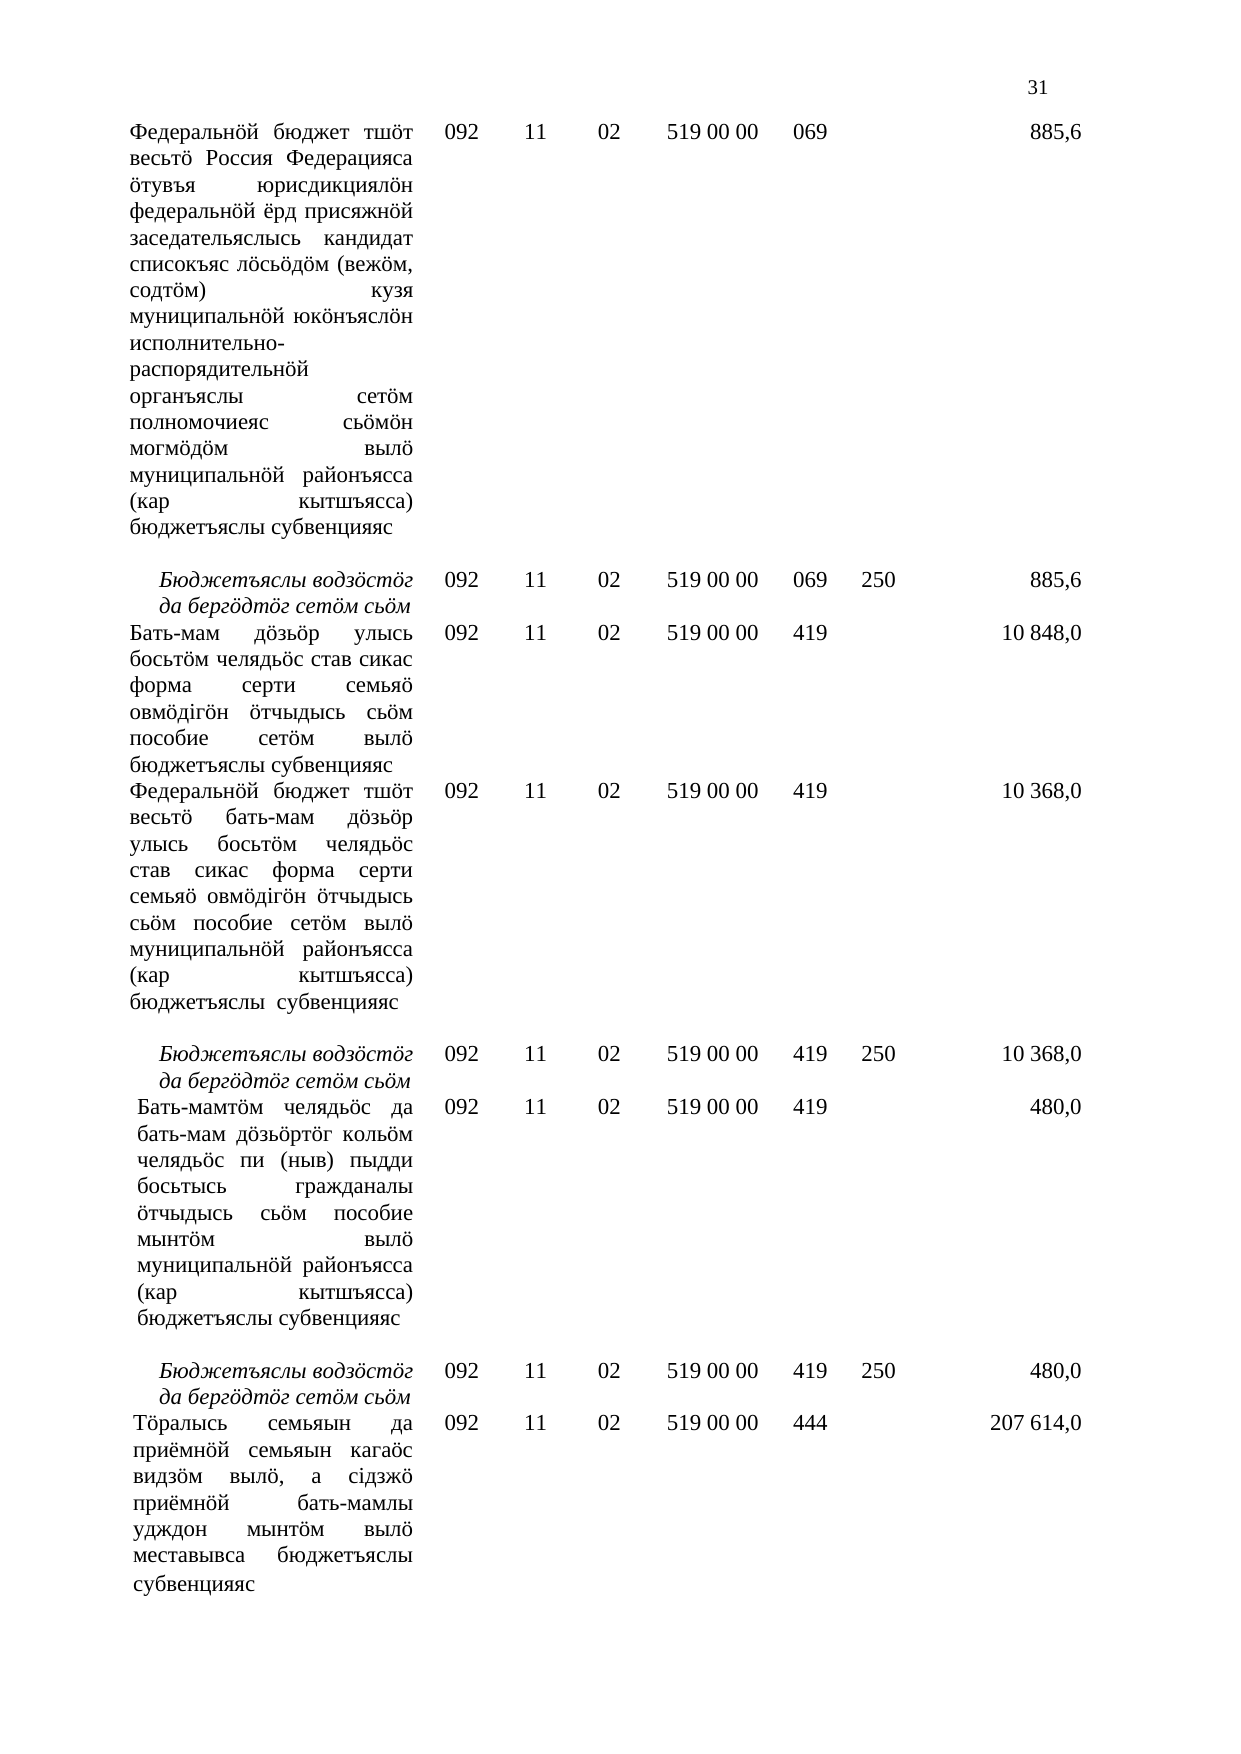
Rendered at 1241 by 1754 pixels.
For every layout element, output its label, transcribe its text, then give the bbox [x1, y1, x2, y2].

table_cell [1093, 566, 1149, 619]
table_cell [1093, 777, 1149, 1041]
table_cell 02 [572, 777, 646, 1041]
table_cell Тöралысь семьяын да приёмнöй семьяын кагаöс видзöм вылö, а сідзжö приёмнöй бать-мамлы удждон мынтöм вылö меставывса бюджетъяслы субвенцияяс [118, 1410, 424, 1596]
table_cell 11 [498, 1357, 572, 1409]
table_cell 092 [425, 566, 498, 619]
table_cell 207 614,0 [915, 1410, 1093, 1596]
table_cell Федеральнöй бюджет тшöт весьтö бать-мам дöзьöр улысь босьтöм челядьöс став сикас форма серти семьяö овмöдігöн öтчыдысь сьöм пособие сетöм вылö муниципальнöй районъясса (кар кытшъясса) бюджетъяслы субвенцияяс [118, 777, 424, 1041]
table_cell 519 00 00 [646, 1093, 779, 1357]
table_cell 480,0 [915, 1093, 1093, 1357]
table_cell 519 00 00 [646, 1041, 779, 1093]
table_cell 250 [841, 1357, 915, 1409]
table_cell 885,6 [915, 566, 1093, 619]
table_cell [1093, 1041, 1149, 1093]
table_cell 02 [572, 1410, 646, 1596]
table_cell 11 [498, 118, 572, 566]
table_cell 02 [572, 1357, 646, 1409]
table_cell Бюджетъяслы водзöстöг да бергöдтöг сетöм сьöм [118, 566, 424, 619]
table_cell 10 848,0 [915, 619, 1093, 777]
table_cell 885,6 [915, 118, 1093, 566]
table_cell 02 [572, 619, 646, 777]
table_cell [1093, 619, 1149, 777]
table_cell 069 [779, 566, 841, 619]
table_cell 250 [841, 566, 915, 619]
table_cell 10 368,0 [915, 1041, 1093, 1093]
table_cell 02 [572, 118, 646, 566]
table_cell [841, 619, 915, 777]
table_cell 11 [498, 619, 572, 777]
table_cell [1093, 1410, 1149, 1596]
table_cell 519 00 00 [646, 118, 779, 566]
table_cell [1093, 1357, 1149, 1409]
table_cell 519 00 00 [646, 1357, 779, 1409]
table_cell 250 [841, 1041, 915, 1093]
table_cell [841, 118, 915, 566]
table_cell 11 [498, 777, 572, 1041]
table_cell 092 [425, 118, 498, 566]
table_cell 092 [425, 1410, 498, 1596]
table_cell [1093, 118, 1149, 566]
table_cell 519 00 00 [646, 777, 779, 1041]
table_cell 419 [779, 1041, 841, 1093]
table_cell 519 00 00 [646, 566, 779, 619]
table_cell 10 368,0 [915, 777, 1093, 1041]
table_cell 419 [779, 777, 841, 1041]
table_cell 444 [779, 1410, 841, 1596]
table_cell [841, 1093, 915, 1357]
table_cell 11 [498, 1410, 572, 1596]
table_cell 02 [572, 566, 646, 619]
table_cell 480,0 [915, 1357, 1093, 1409]
table_cell 092 [425, 777, 498, 1041]
table_cell 069 [779, 118, 841, 566]
table_cell Бюджетъяслы водзöстöг да бергöдтöг сетöм сьöм [118, 1357, 424, 1409]
table_cell 419 [779, 1093, 841, 1357]
table_cell 519 00 00 [646, 619, 779, 777]
table_cell 419 [779, 1357, 841, 1409]
table_cell Бюджетъяслы водзöстöг да бергöдтöг сетöм сьöм [118, 1041, 424, 1093]
table_cell 02 [572, 1093, 646, 1357]
table_cell 11 [498, 566, 572, 619]
table_cell 092 [425, 1093, 498, 1357]
table_cell [841, 1410, 915, 1596]
table_cell Бать-мам дöзьöр улысь босьтöм челядьöс став сикас форма серти семьяö овмöдігöн öтчыдысь сьöм пособие сетöм вылö бюджетъяслы субвенцияяс [118, 619, 424, 777]
table_cell 092 [425, 619, 498, 777]
table_cell [1093, 1093, 1149, 1357]
table_cell 519 00 00 [646, 1410, 779, 1596]
table_cell 11 [498, 1041, 572, 1093]
table_cell Федеральнöй бюджет тшöт весьтö Россия Федерацияса öтувъя юрисдикциялöн федеральнöй ёрд присяжнöй заседательяслысь кандидат списокъяс лöсьöдöм (вежöм, содтöм) кузя муниципальнöй юкöнъяслöн исполнительно-распорядительнöй органъяслы сетöм полномочиеяс сьöмöн могмöдöм вылö муниципальнöй районъясса (кар кытшъясса) бюджетъяслы субвенцияяс [118, 118, 424, 566]
table_cell 419 [779, 619, 841, 777]
table_cell 092 [425, 1041, 498, 1093]
table_cell 092 [425, 1357, 498, 1409]
table_cell 02 [572, 1041, 646, 1093]
table_cell Бать-мамтöм челядьöс да бать-мам дöзьöртöг кольöм челядьöс пи (ныв) пыдди босьтысь гражданалы öтчыдысь сьöм пособие мынтöм вылö муниципальнöй районъясса (кар кытшъясса) бюджетъяслы субвенцияяс [118, 1093, 424, 1357]
table_cell [841, 777, 915, 1041]
table_cell 11 [498, 1093, 572, 1357]
